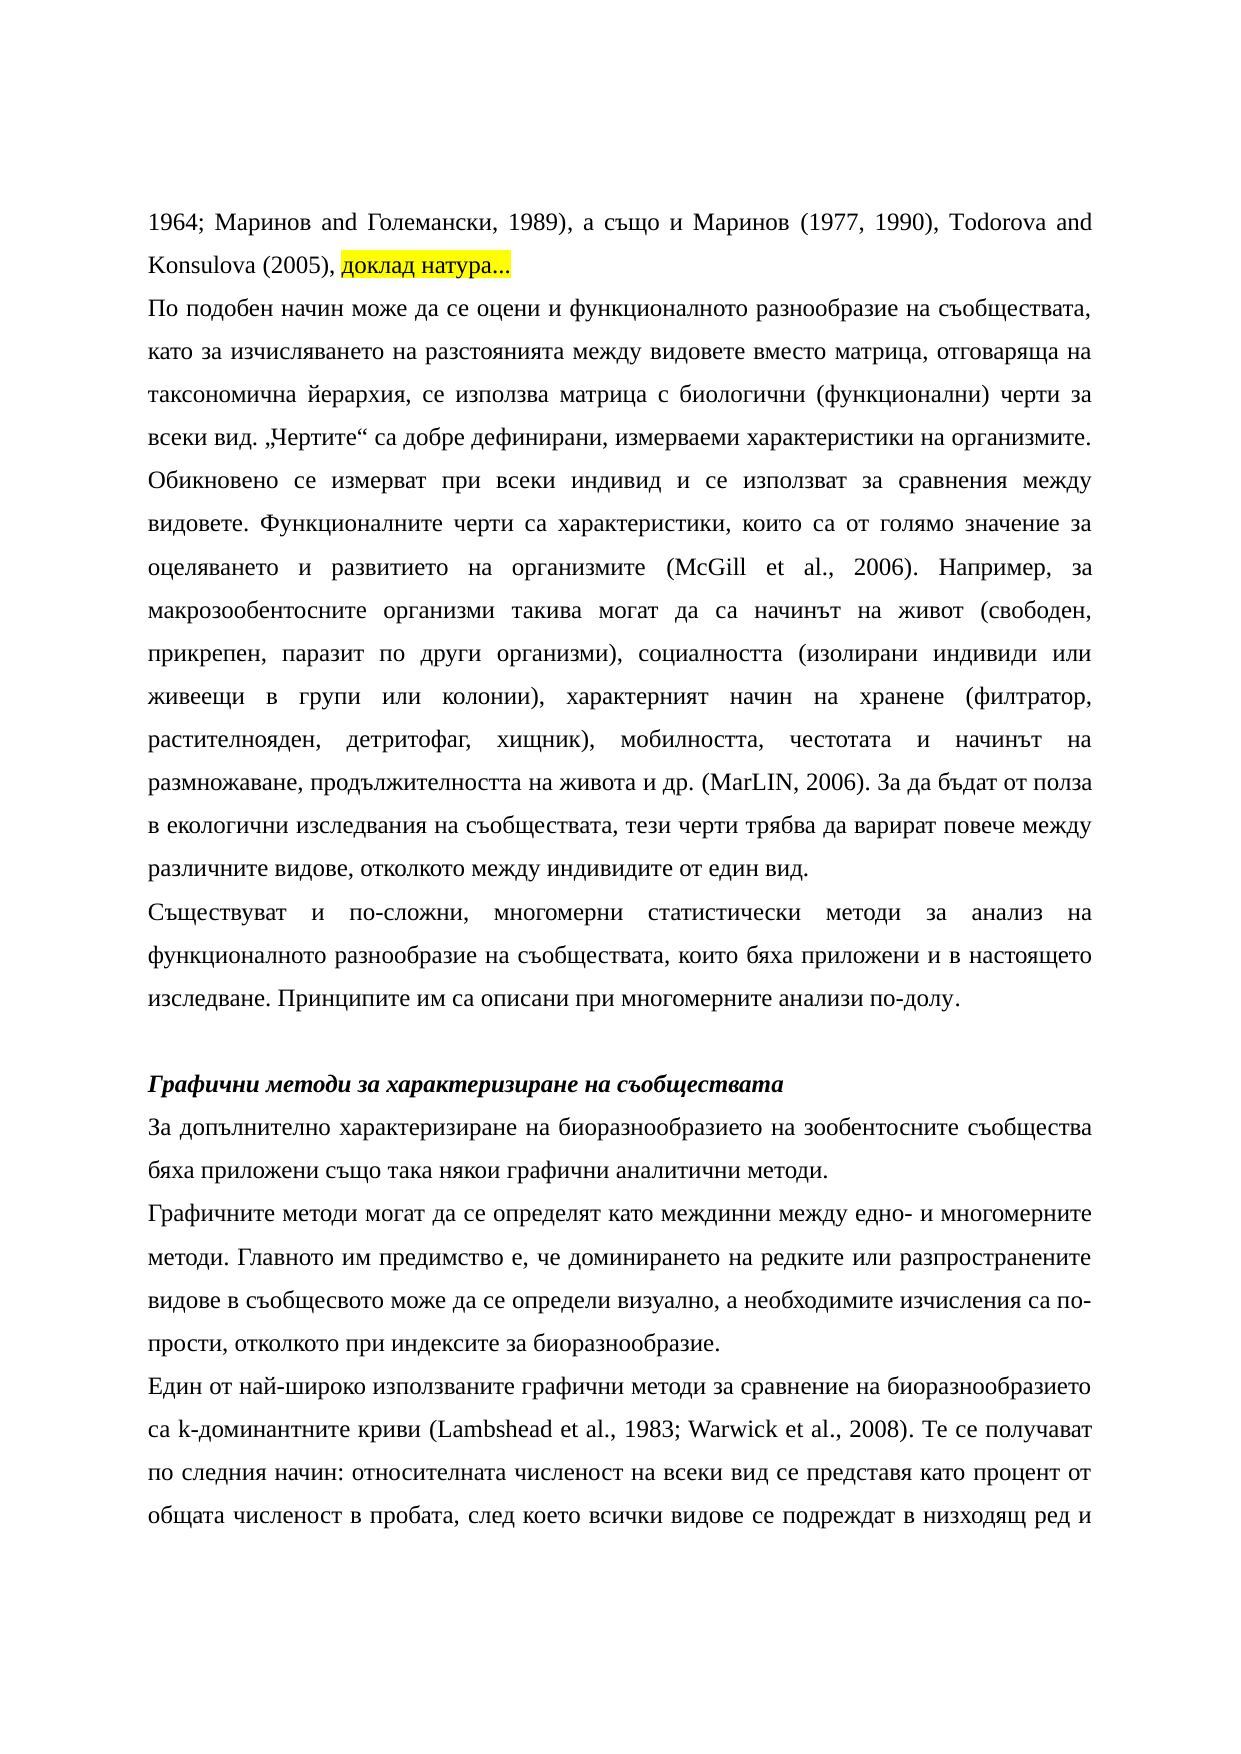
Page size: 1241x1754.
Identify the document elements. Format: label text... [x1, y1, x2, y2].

text Един от най-широко използваните графични методи за сравнение на биоразнообразието са k-доминантните криви (Lambshead et al., 1983; Warwick et al., 2008). Те се получават по следния начин: относителната численост на всеки вид се представя като процент от общата численост в пробата, след което всички видове се подреждат в низходящ ред и [148, 1371, 1093, 1529]
text За допълнително характеризиране на биоразнообразието на зообентосните съобщества бяха приложени също така някои графични аналитични методи. [148, 1112, 1093, 1184]
text По подобен начин може да се оцени и функционалното разнообразие на съобществата, като за изчисляването на разстоянията между видовете вместо матрица, отговаряща на таксономична йерархия, се използва матрица с биологични (функционални) черти за всеки вид. „Чертите“ са добре дефинирани, измерваеми характеристики на организмите. Обикновено се измерват при всеки индивид и се използват за сравнения между видовете. Функционалните черти са характеристики, които са от голямо значение за оцеляването и развитието на организмите (McGill et al., 2006). Например, за макрозообентосните организми такива могат да са начинът на живот (свободен, прикрепен, паразит по други организми), социалността (изолирани индивиди или живеещи в групи или колонии), характерният начин на хранене (филтратор, растителнояден, детритофаг, хищник), мобилността, честотата и начинът на размножаване, продължителността на живота и др. (MarLIN, 2006). За да бъдат от полза в екологични изследвания на съобществата, тези черти трябва да варират повече между различните видове, отколкото между индивидите от един вид. [148, 293, 1093, 882]
text Графичните методи могат да се определят като междинни между едно- и многомерните методи. Главното им предимство е, че доминирането на редките или разпространените видове в съобщесвото може да се определи визуално, а необходимите изчисления са по-прости, отколкото при индексите за биоразнообразие. [148, 1198, 1093, 1357]
text Съществуват и по-сложни, многомерни статистически методи за анализ на функционалното разнообразие на съобществата, които бяха приложени и в настоящето изследване. Принципите им са описани при многомерните анализи по-долу. [148, 897, 1093, 1012]
text Графични методи за характеризиране на съобществата [148, 1069, 1093, 1098]
text 1964; Маринов and Големански, 1989), а също и Маринов (1977, 1990), Todorova and Konsulova (2005), доклад натура... [148, 207, 1093, 278]
